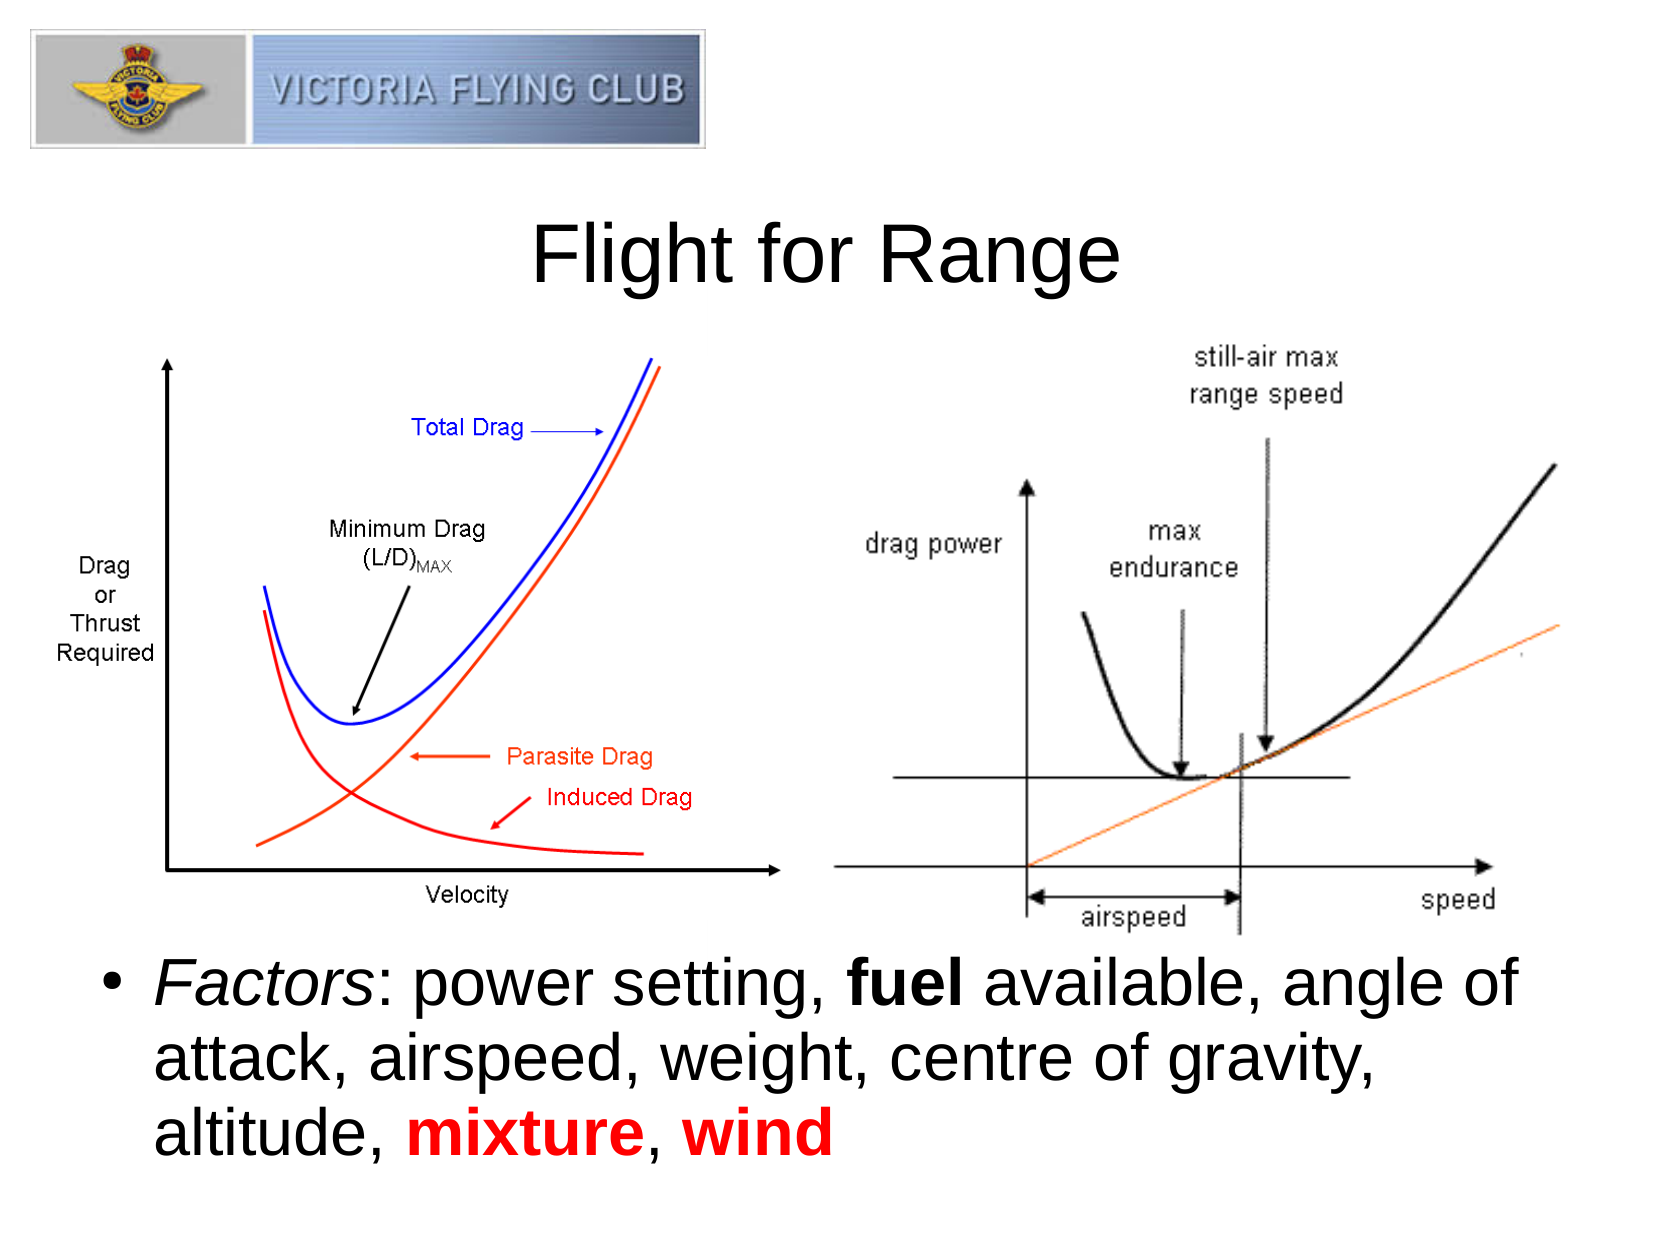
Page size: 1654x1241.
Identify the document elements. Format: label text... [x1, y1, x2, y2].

picture [30, 29, 706, 149]
title Flight for Range [82, 150, 1571, 358]
picture [45, 254, 1654, 1006]
list Factors: power setting, fuel available, angle of attack, airspeed, weight, centre of gravity, altitude, mixture, wind [82, 945, 1571, 1201]
